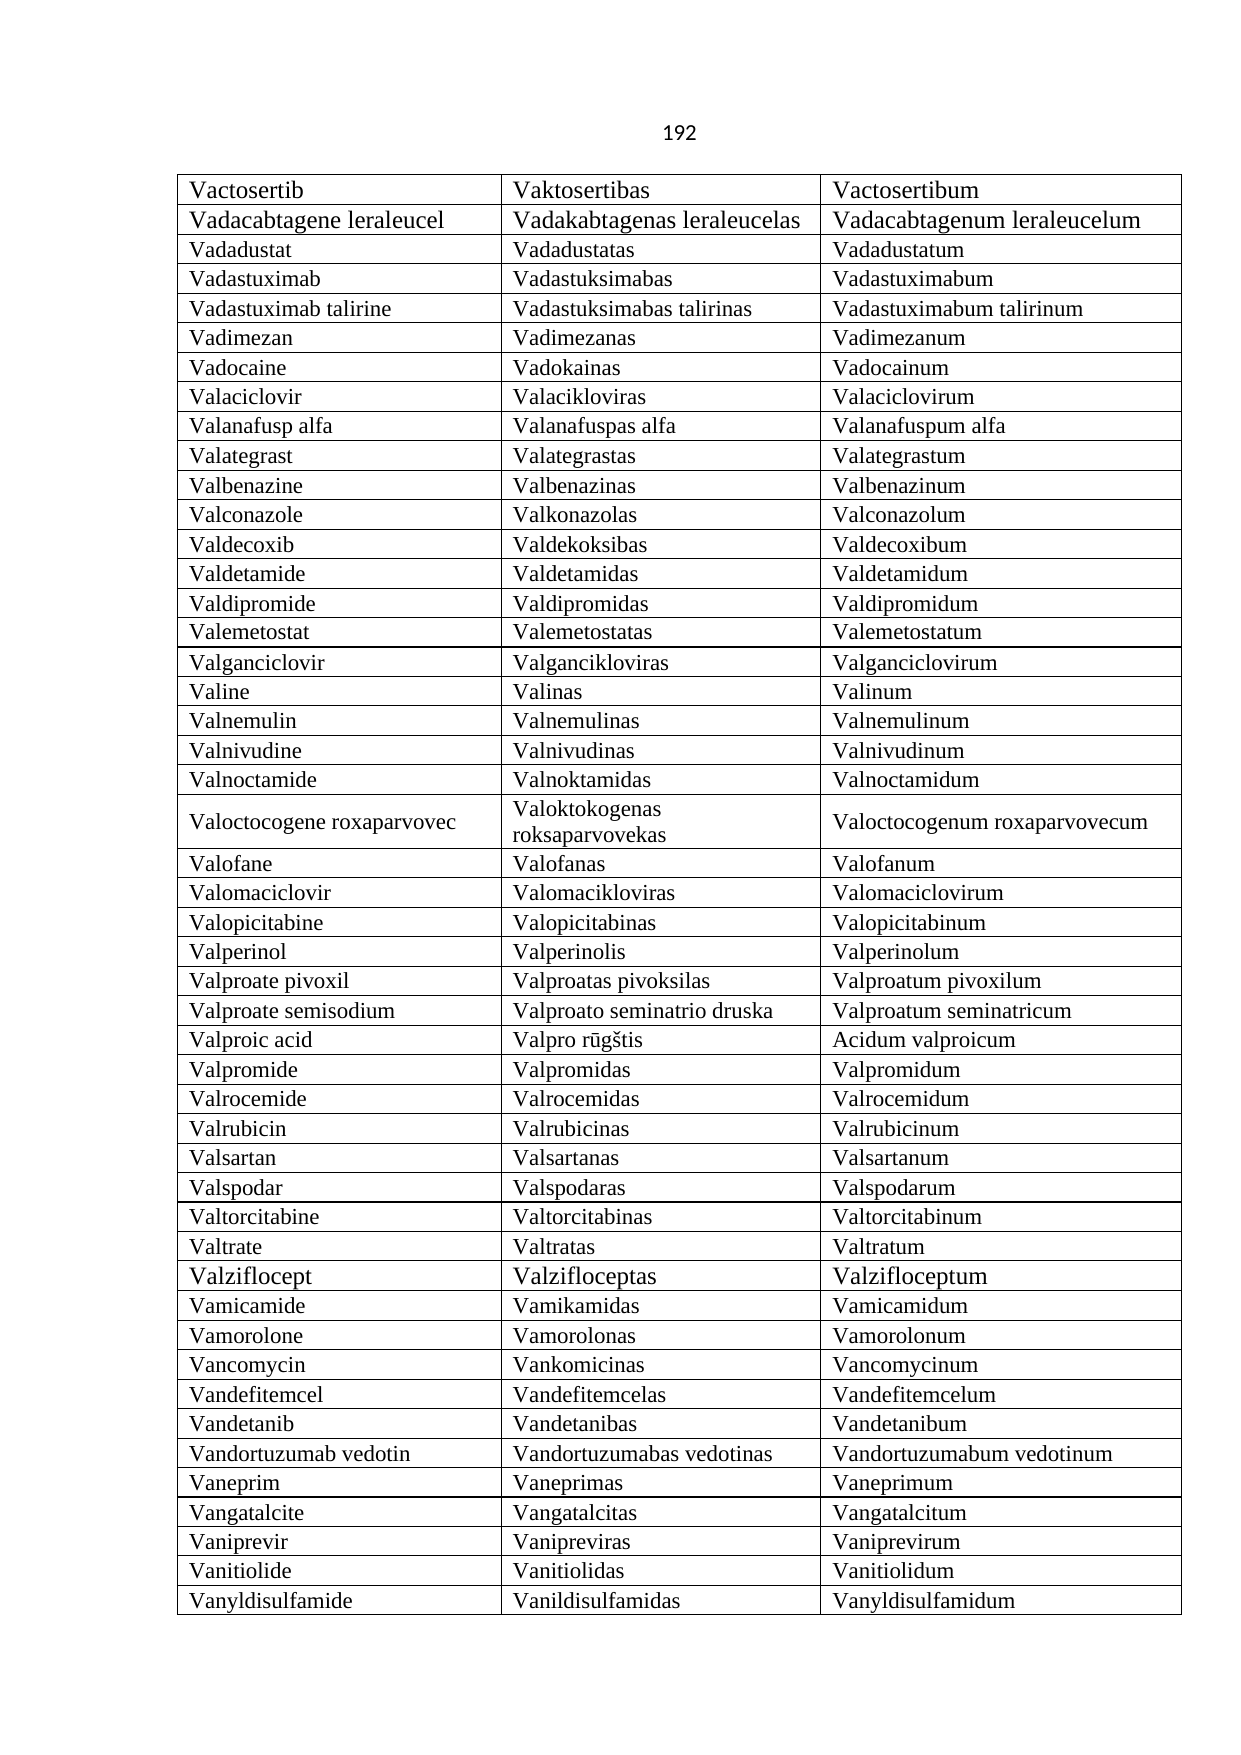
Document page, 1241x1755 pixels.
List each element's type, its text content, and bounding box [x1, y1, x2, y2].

table_cell Vanyldisulfamide [178, 1586, 501, 1614]
table_cell Valnemulinas [502, 706, 820, 735]
table_cell Vadastuximabum talirinum [821, 294, 1181, 322]
table_cell Valdecoxib [178, 530, 501, 558]
table_cell Vadastuksimabas [502, 264, 820, 293]
table_cell Valperinolis [502, 937, 820, 966]
table_cell Valspodarum [821, 1173, 1181, 1201]
table_cell Valtratas [502, 1232, 820, 1260]
table_cell Vamorolonum [821, 1321, 1181, 1349]
table_cell Valdetamidum [821, 559, 1181, 587]
table_cell Vanitiolide [178, 1556, 501, 1585]
table_cell Vandefitemcel [178, 1380, 501, 1408]
table_cell Valbenazine [178, 471, 501, 499]
table_cell Vadacabtagene leraleucel [178, 205, 501, 234]
table_cell Valkonazolas [502, 500, 820, 528]
table_cell Vangatalcitum [821, 1498, 1181, 1526]
table_cell Vadastuximabum [821, 264, 1181, 293]
table_cell Vandortuzumabas vedotinas [502, 1439, 820, 1467]
table_cell Valgancikloviras [502, 648, 820, 676]
table_cell Valsartanas [502, 1144, 820, 1172]
table_cell Valdekoksibas [502, 530, 820, 558]
table_cell Vadastuksimabas talirinas [502, 294, 820, 322]
table_cell Valdetamidas [502, 559, 820, 587]
table_cell Valproate semisodium [178, 996, 501, 1024]
table_cell Valinum [821, 677, 1181, 705]
table_cell Vadokainas [502, 353, 820, 381]
table_cell Vaniprevir [178, 1527, 501, 1555]
table_cell Valoctocogene roxaparvovec [178, 795, 501, 848]
table_cell Valganciclovirum [821, 648, 1181, 676]
table_cell Valproatum pivoxilum [821, 967, 1181, 995]
table_cell Valemetostatas [502, 618, 820, 646]
table_cell Vaniprevirum [821, 1527, 1181, 1555]
table_cell Vankomicinas [502, 1350, 820, 1378]
table_cell Vaktosertibas [502, 175, 820, 204]
table_cell Vaneprim [178, 1468, 501, 1496]
table_cell Valconazolum [821, 500, 1181, 528]
table_cell Vactosertibum [821, 175, 1181, 204]
table_cell Valemetostat [178, 618, 501, 646]
table_cell Valemetostatum [821, 618, 1181, 646]
table_cell Vamicamidum [821, 1291, 1181, 1319]
table_cell Valganciclovir [178, 648, 501, 676]
table_cell Vactosertib [178, 175, 501, 204]
table_cell Vadimezanas [502, 323, 820, 352]
table_cell Valrocemidas [502, 1085, 820, 1113]
table_cell Valine [178, 677, 501, 705]
table_cell Valofanum [821, 849, 1181, 877]
table_cell Valnoctamide [178, 765, 501, 794]
table_cell Vadadustatas [502, 235, 820, 263]
table_cell Vadadustat [178, 235, 501, 263]
table_cell Valnivudinas [502, 736, 820, 764]
table_cell Vandefitemcelas [502, 1380, 820, 1408]
table_cell Vandetanib [178, 1409, 501, 1437]
table_cell Valpro rūgštis [502, 1026, 820, 1054]
table_cell Vandefitemcelum [821, 1380, 1181, 1408]
table_cell Valtorcitabinas [502, 1203, 820, 1231]
table_cell Vadakabtagenas leraleucelas [502, 205, 820, 234]
table_cell Valziflocept [178, 1261, 501, 1290]
table_cell Valanafuspum alfa [821, 412, 1181, 440]
table_cell Valproatum seminatricum [821, 996, 1181, 1024]
table_cell Vaneprimas [502, 1468, 820, 1496]
table_cell Valproate pivoxil [178, 967, 501, 995]
table_cell Vancomycinum [821, 1350, 1181, 1378]
table_cell Valsartan [178, 1144, 501, 1172]
table_cell Valnoctamidum [821, 765, 1181, 794]
table_cell Valinas [502, 677, 820, 705]
table_cell Valrubicin [178, 1114, 501, 1142]
table_cell Valtrate [178, 1232, 501, 1260]
table_cell Vanipreviras [502, 1527, 820, 1555]
table_cell Valpromidum [821, 1055, 1181, 1083]
table_cell Vamikamidas [502, 1291, 820, 1319]
table_cell Vanitiolidum [821, 1556, 1181, 1585]
table_cell Vadocaine [178, 353, 501, 381]
table_cell Valategrastum [821, 441, 1181, 469]
table_cell Valnivudine [178, 736, 501, 764]
table_cell Valoktokogenas roksaparvovekas [502, 795, 820, 848]
table_cell Valsartanum [821, 1144, 1181, 1172]
table_cell Vamicamide [178, 1291, 501, 1319]
table_cell Vadastuximab talirine [178, 294, 501, 322]
table_cell Valopicitabine [178, 908, 501, 936]
table_cell Vadastuximab [178, 264, 501, 293]
table_cell Vanyldisulfamidum [821, 1586, 1181, 1614]
table_cell Vamorolone [178, 1321, 501, 1349]
table_cell Valbenazinas [502, 471, 820, 499]
table_cell Valtorcitabine [178, 1203, 501, 1231]
table_cell Valspodar [178, 1173, 501, 1201]
table_cell Vandetanibas [502, 1409, 820, 1437]
table_cell Valaciclovirum [821, 382, 1181, 411]
table_cell Valoctocogenum roxaparvovecum [821, 795, 1181, 848]
table_cell Vangatalcitas [502, 1498, 820, 1526]
table_cell Valrocemidum [821, 1085, 1181, 1113]
table_cell Valpromide [178, 1055, 501, 1083]
table_cell Valopicitabinum [821, 908, 1181, 936]
table_cell Valanafusp alfa [178, 412, 501, 440]
table_cell Vanildisulfamidas [502, 1586, 820, 1614]
table_cell Vanitiolidas [502, 1556, 820, 1585]
table_cell Valbenazinum [821, 471, 1181, 499]
table_cell Valzifloceptas [502, 1261, 820, 1290]
table_cell Valaciclovir [178, 382, 501, 411]
table_cell Valomaciclovir [178, 878, 501, 907]
table_cell Valproato seminatrio druska [502, 996, 820, 1024]
table_cell Valomaciclovirum [821, 878, 1181, 907]
table_cell Valnivudinum [821, 736, 1181, 764]
table_cell Vamorolonas [502, 1321, 820, 1349]
table_cell Valperinol [178, 937, 501, 966]
table_cell Vaneprimum [821, 1468, 1181, 1496]
table_cell Vancomycin [178, 1350, 501, 1378]
table_cell Valtratum [821, 1232, 1181, 1260]
table_cell Valproatas pivoksilas [502, 967, 820, 995]
table_cell Valrubicinum [821, 1114, 1181, 1142]
table_cell Valproic acid [178, 1026, 501, 1054]
table_cell Valzifloceptum [821, 1261, 1181, 1290]
table_cell Valconazole [178, 500, 501, 528]
table_cell Vadimezanum [821, 323, 1181, 352]
table_cell Valacikloviras [502, 382, 820, 411]
table_cell Valperinolum [821, 937, 1181, 966]
table_cell Valnemulin [178, 706, 501, 735]
table_cell Vadocainum [821, 353, 1181, 381]
table_cell Valdipromide [178, 589, 501, 617]
table_cell Vangatalcite [178, 1498, 501, 1526]
table_cell Valdecoxibum [821, 530, 1181, 558]
table_cell Vandortuzumabum vedotinum [821, 1439, 1181, 1467]
table_cell Valategrastas [502, 441, 820, 469]
table_cell Valrocemide [178, 1085, 501, 1113]
table_cell Valdetamide [178, 559, 501, 587]
table_cell Valanafuspas alfa [502, 412, 820, 440]
table_cell Valdipromidas [502, 589, 820, 617]
table_cell Vadacabtagenum leraleucelum [821, 205, 1181, 234]
table_cell Acidum valproicum [821, 1026, 1181, 1054]
table_cell Valnoktamidas [502, 765, 820, 794]
table_cell Vandortuzumab vedotin [178, 1439, 501, 1467]
table_cell Valofanas [502, 849, 820, 877]
table_cell Valomacikloviras [502, 878, 820, 907]
table_cell Valpromidas [502, 1055, 820, 1083]
table_cell Vandetanibum [821, 1409, 1181, 1437]
table_cell Valnemulinum [821, 706, 1181, 735]
table_cell Valategrast [178, 441, 501, 469]
table_cell Valspodaras [502, 1173, 820, 1201]
table_cell Vadimezan [178, 323, 501, 352]
table_cell Valofane [178, 849, 501, 877]
table_cell Vadadustatum [821, 235, 1181, 263]
table_cell Valopicitabinas [502, 908, 820, 936]
table_cell Valdipromidum [821, 589, 1181, 617]
table_cell Valrubicinas [502, 1114, 820, 1142]
table_cell Valtorcitabinum [821, 1203, 1181, 1231]
